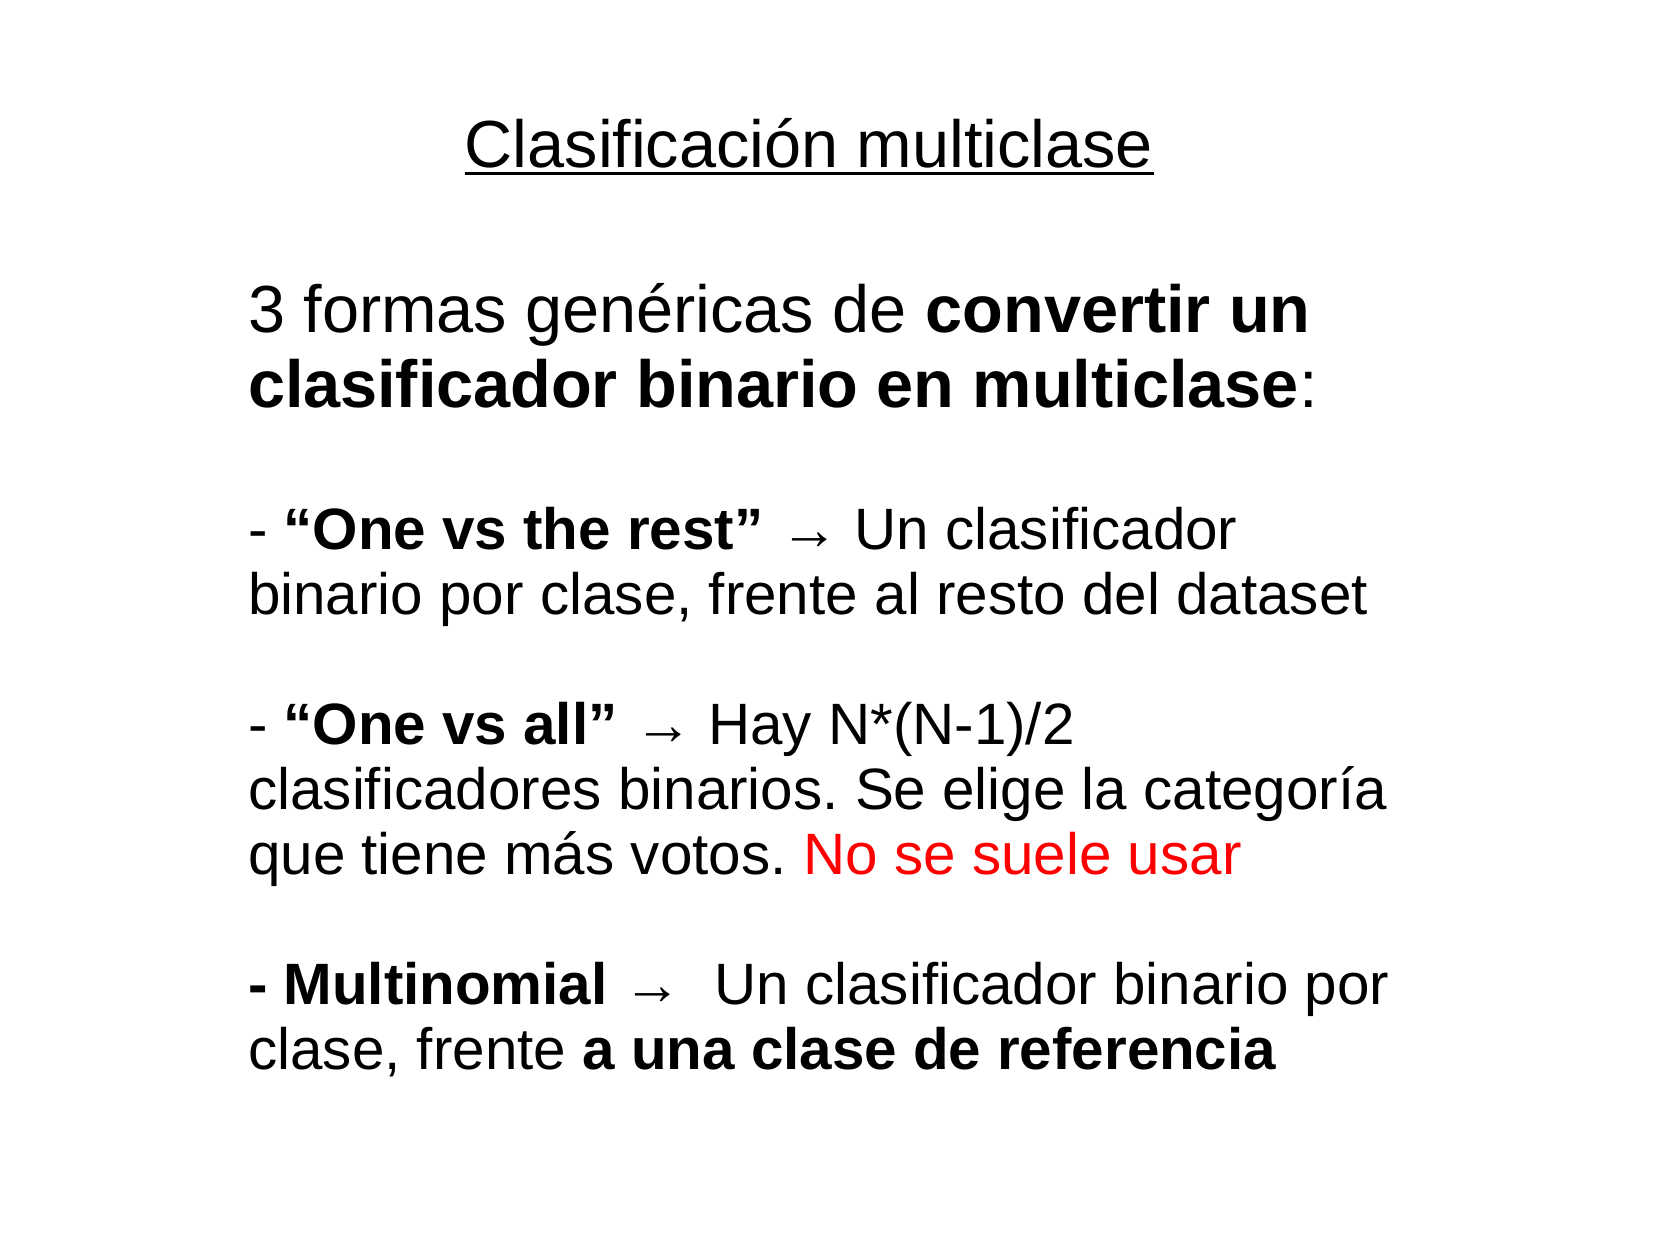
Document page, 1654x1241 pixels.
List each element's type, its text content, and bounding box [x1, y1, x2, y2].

title Clasificación multiclase [377, 53, 1241, 237]
title 3 formas genéricas de convertir un clasificador binario en multiclase: - “One vs the rest” → Un clasificador binario por clase, frente al resto del dataset - “One vs all” → Hay N*(N-1)/2 clasificadores binarios. Se elige la categoría que tiene más votos. No se suele usar - Multinomial → Un clasificador binario por clase, frente a una clase de referencia [248, 272, 1430, 1082]
